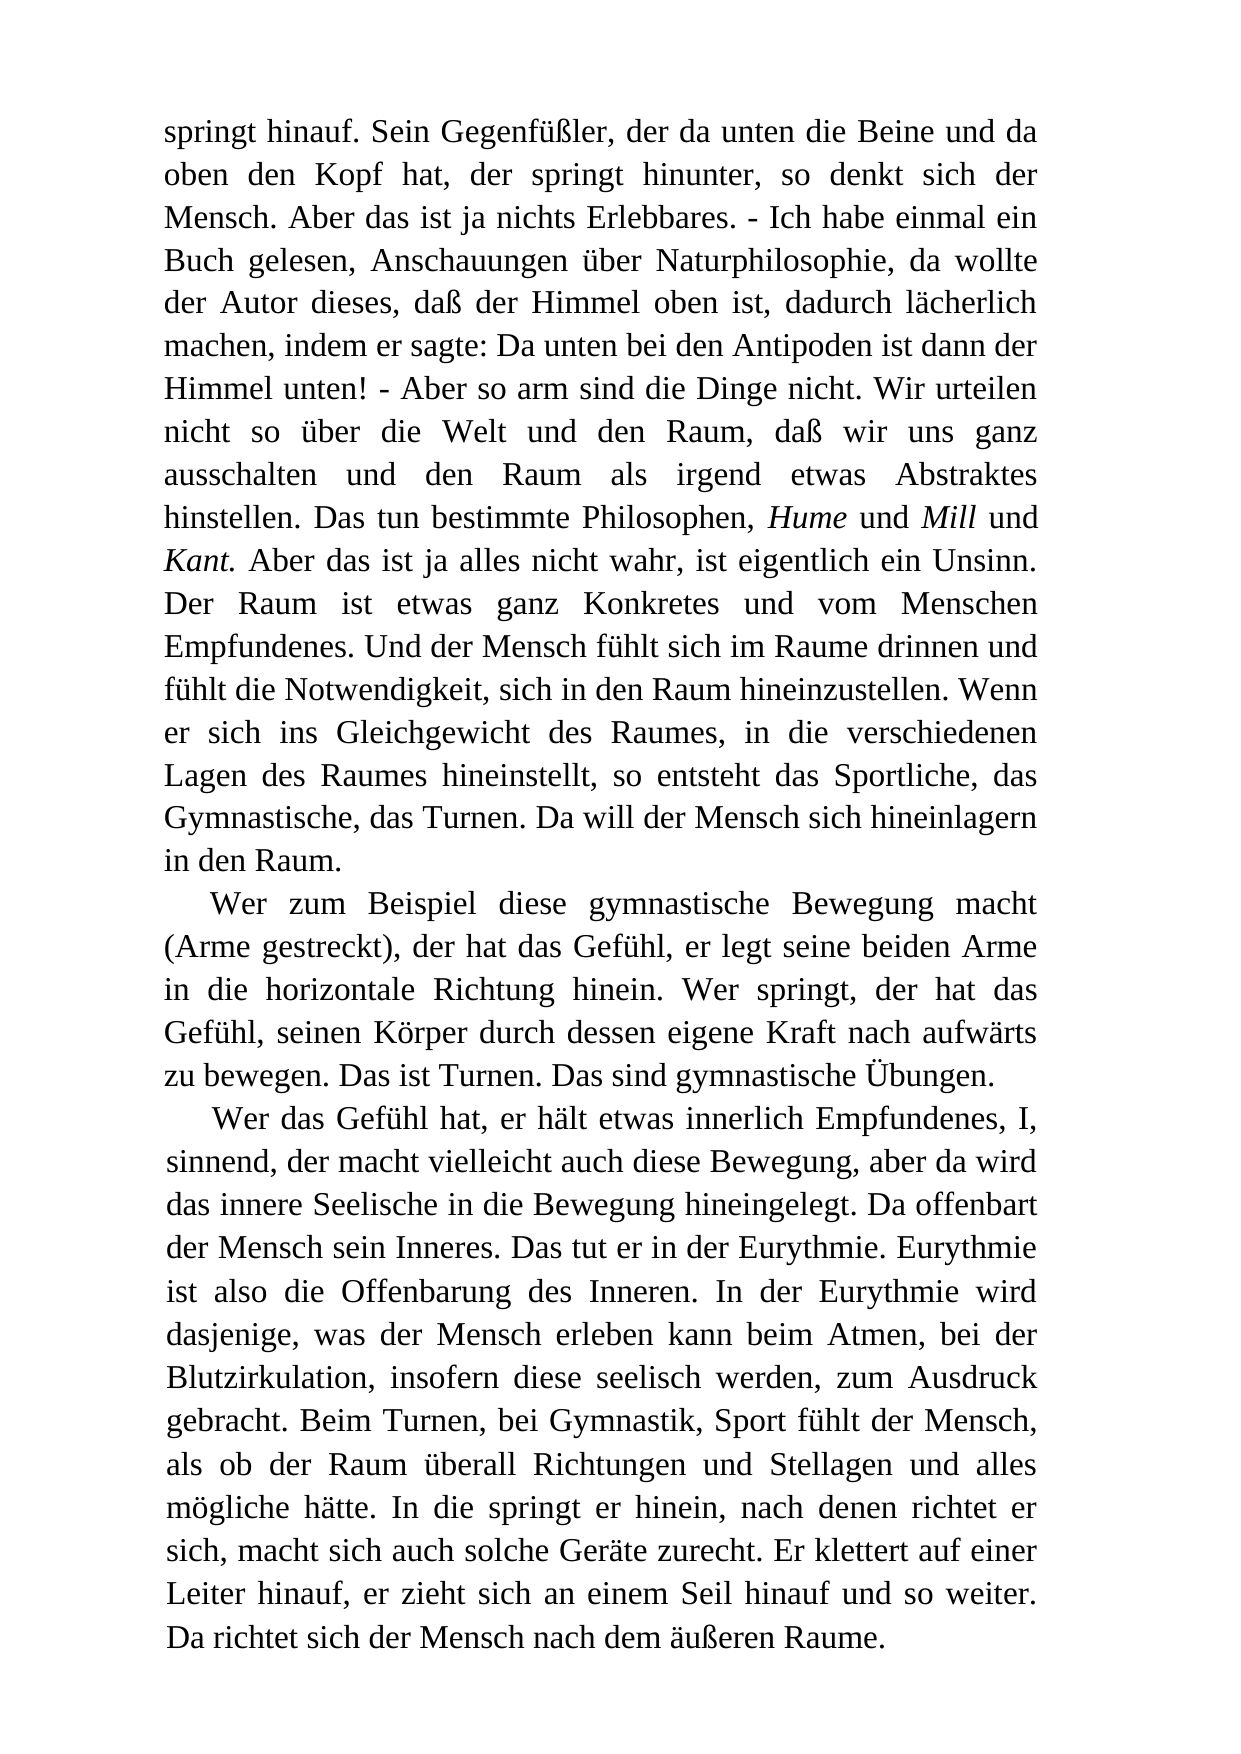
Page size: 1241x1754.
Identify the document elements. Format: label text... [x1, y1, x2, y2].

text springt hinauf. Sein Gegenfüßler, der da unten die Beine und da oben den Kopf hat, der springt hinunter, so denkt sich der Mensch. Aber das ist ja nichts Erlebbares. - Ich habe einmal ein Buch gelesen, Anschauungen über Naturphilosophie, da wollte der Autor dieses, daß der Himmel oben ist, dadurch lächerlich machen, indem er sagte: Da unten bei den Antipoden ist dann der Himmel unten! - Aber so arm sind die Dinge nicht. Wir urteilen nicht so über die Welt und den Raum, daß wir uns ganz ausschalten und den Raum als irgend etwas Abstraktes hinstellen. Das tun bestimmte Philosophen, Hume und Mill und Kant. Aber das ist ja alles nicht wahr, ist eigentlich ein Unsinn. Der Raum ist etwas ganz Konkretes und vom Menschen Empfundenes. Und der Mensch fühlt sich im Raume drinnen und fühlt die Notwendigkeit, sich in den Raum hineinzustellen. Wenn er sich ins Gleichgewicht des Raumes, in die verschiedenen Lagen des Raumes hineinstellt, so entsteht das Sportliche, das Gymnastische, das Turnen. Da will der Mensch sich hineinlagern in den Raum. [164, 111, 1038, 879]
text Wer zum Beispiel diese gymnastische Bewegung macht (Arme gestreckt), der hat das Gefühl, er legt seine beiden Arme in die horizontale Richtung hinein. Wer springt, der hat das Gefühl, seinen Körper durch dessen eigene Kraft nach aufwärts zu bewegen. Das ist Turnen. Das sind gymnastische Übungen. [164, 883, 1038, 1093]
text Wer das Gefühl hat, er hält etwas innerlich Empfundenes, I, sinnend, der macht vielleicht auch diese Bewegung, aber da wird das innere Seelische in die Bewegung hineingelegt. Da offenbart der Mensch sein Inneres. Das tut er in der Eurythmie. Eurythmie ist also die Offenbarung des Inneren. In der Eurythmie wird dasjenige, was der Mensch erleben kann beim Atmen, bei der Blutzirkulation, insofern diese seelisch werden, zum Ausdruck gebracht. Beim Turnen, bei Gymnastik, Sport fühlt der Mensch, als ob der Raum überall Richtungen und Stellagen und alles mögliche hätte. In die springt er hinein, nach denen richtet er sich, macht sich auch solche Geräte zurecht. Er klettert auf einer Leiter hinauf, er zieht sich an einem Seil hinauf und so weiter. Da richtet sich der Mensch nach dem äußeren Raume. [166, 1098, 1038, 1655]
